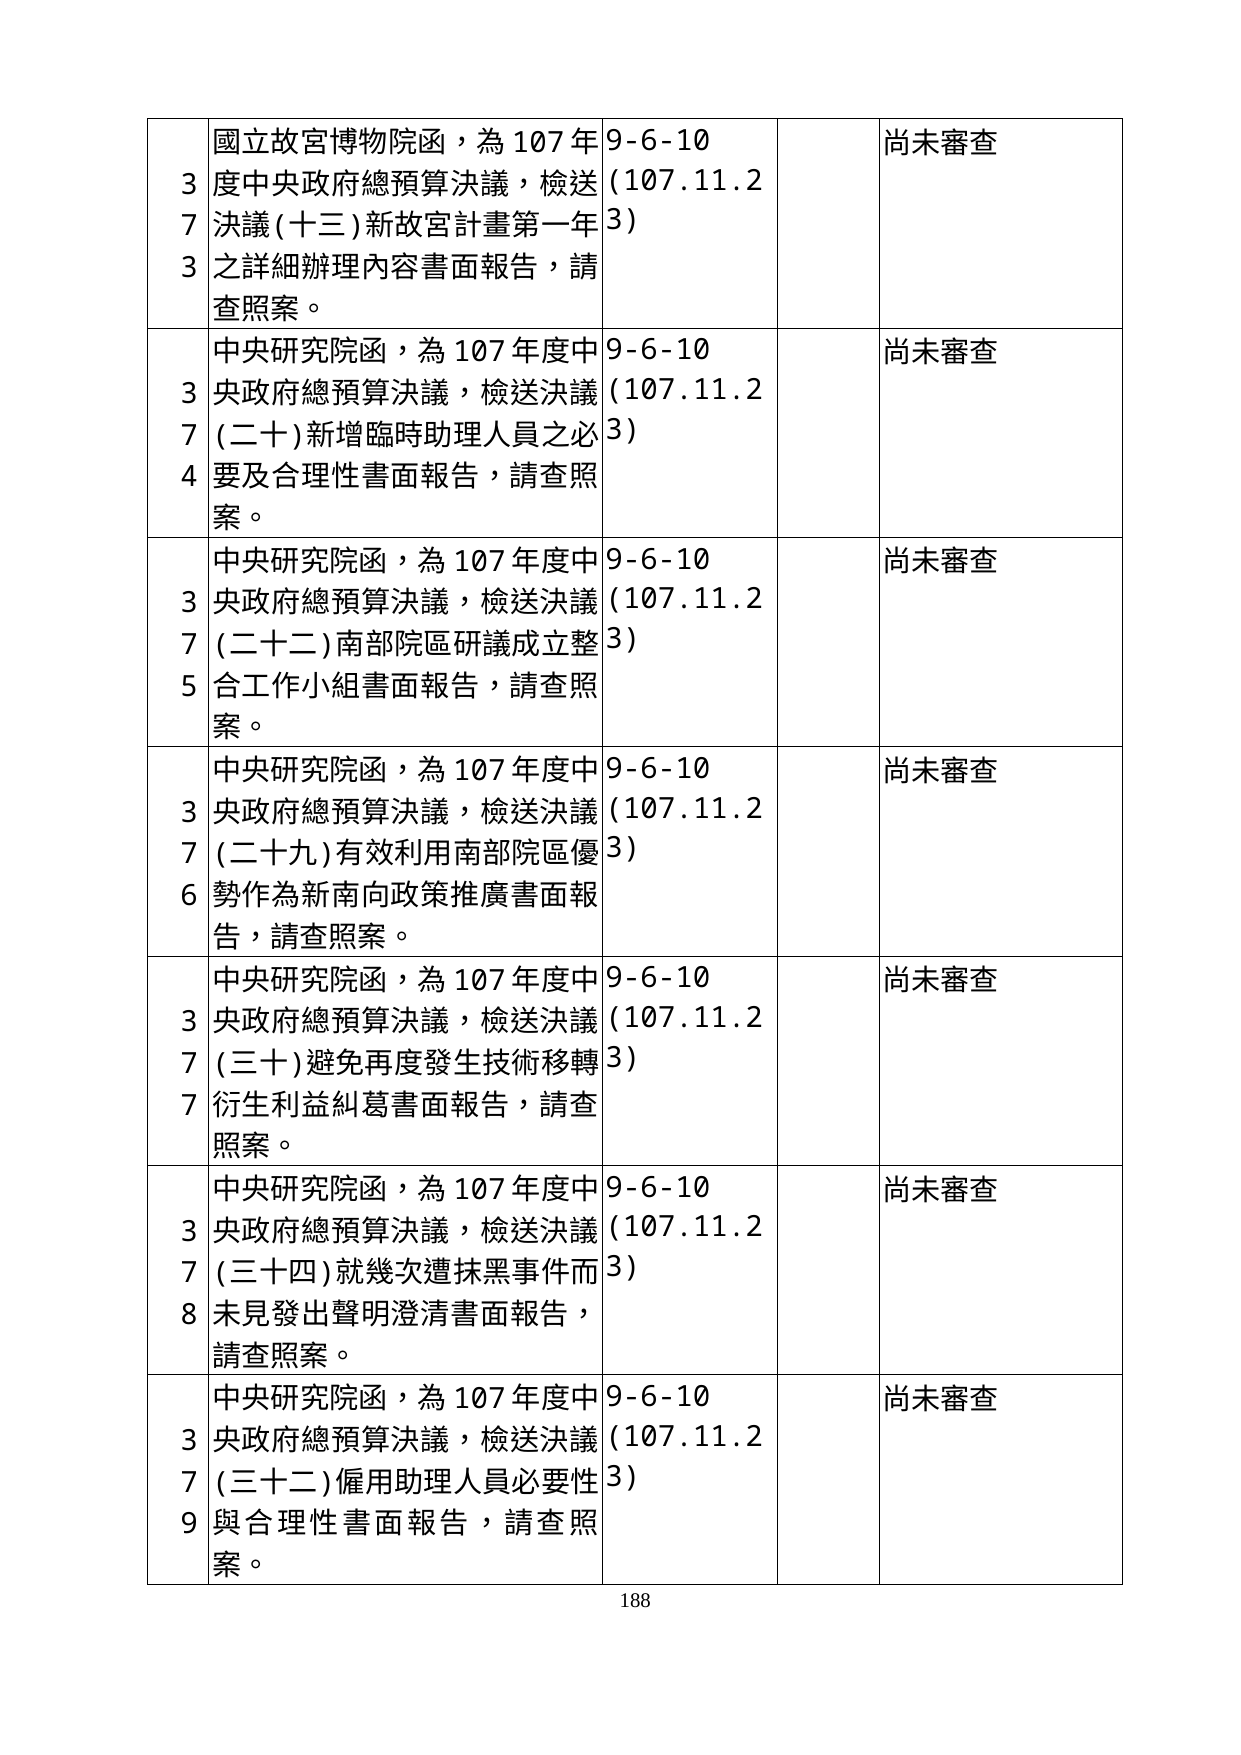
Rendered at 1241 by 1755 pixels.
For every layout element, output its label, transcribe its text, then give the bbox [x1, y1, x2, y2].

table_cell 尚未審查 [880, 957, 1122, 1165]
table_cell [148, 119, 208, 327]
table_cell 9-6-10 (107.11.23) [603, 329, 777, 537]
table_cell [778, 119, 879, 327]
table_cell 中央研究院函，為107年度中央政府總預算決議，檢送決議(二十)新增臨時助理人員之必要及合理性書面報告，請查照案。 [209, 329, 602, 537]
table_cell 中央研究院函，為107年度中央政府總預算決議，檢送決議(二十九)有效利用南部院區優勢作為新南向政策推廣書面報告，請查照案。 [209, 747, 602, 956]
table_cell 中央研究院函，為107年度中央政府總預算決議，檢送決議(三十)避免再度發生技術移轉衍生利益糾葛書面報告，請查照案。 [209, 957, 602, 1165]
table_cell [778, 747, 879, 956]
table_cell 9-6-10 (107.11.23) [603, 747, 777, 956]
table_cell 尚未審查 [880, 538, 1122, 746]
table_cell [778, 538, 879, 746]
table_cell 尚未審查 [880, 119, 1122, 327]
table_cell [148, 1375, 208, 1584]
table_cell [148, 957, 208, 1165]
table_cell [148, 538, 208, 746]
table_cell 中央研究院函，為107年度中央政府總預算決議，檢送決議(三十二)僱用助理人員必要性與合理性書面報告，請查照案。 [209, 1375, 602, 1584]
table_cell [778, 329, 879, 537]
table_cell [778, 957, 879, 1165]
table_cell 尚未審查 [880, 1166, 1122, 1374]
table_cell 9-6-10 (107.11.23) [603, 1166, 777, 1374]
table_cell 中央研究院函，為107年度中央政府總預算決議，檢送決議(三十四)就幾次遭抹黑事件而未見發出聲明澄清書面報告，請查照案。 [209, 1166, 602, 1374]
table_cell 9-6-10 (107.11.23) [603, 119, 777, 327]
table_cell [148, 1166, 208, 1374]
table_cell [778, 1375, 879, 1584]
table_cell 9-6-10 (107.11.23) [603, 538, 777, 746]
table_cell 尚未審查 [880, 747, 1122, 956]
table_cell 尚未審查 [880, 1375, 1122, 1584]
table_cell 國立故宮博物院函，為107年度中央政府總預算決議，檢送決議(十三)新故宮計畫第一年之詳細辦理內容書面報告，請查照案。 [209, 119, 602, 327]
table_cell [148, 747, 208, 956]
table_cell 9-6-10 (107.11.23) [603, 957, 777, 1165]
table_cell 尚未審查 [880, 329, 1122, 537]
table_cell [148, 329, 208, 537]
table_cell 中央研究院函，為107年度中央政府總預算決議，檢送決議(二十二)南部院區研議成立整合工作小組書面報告，請查照案。 [209, 538, 602, 746]
table_cell [778, 1166, 879, 1374]
table_cell 9-6-10 (107.11.23) [603, 1375, 777, 1584]
